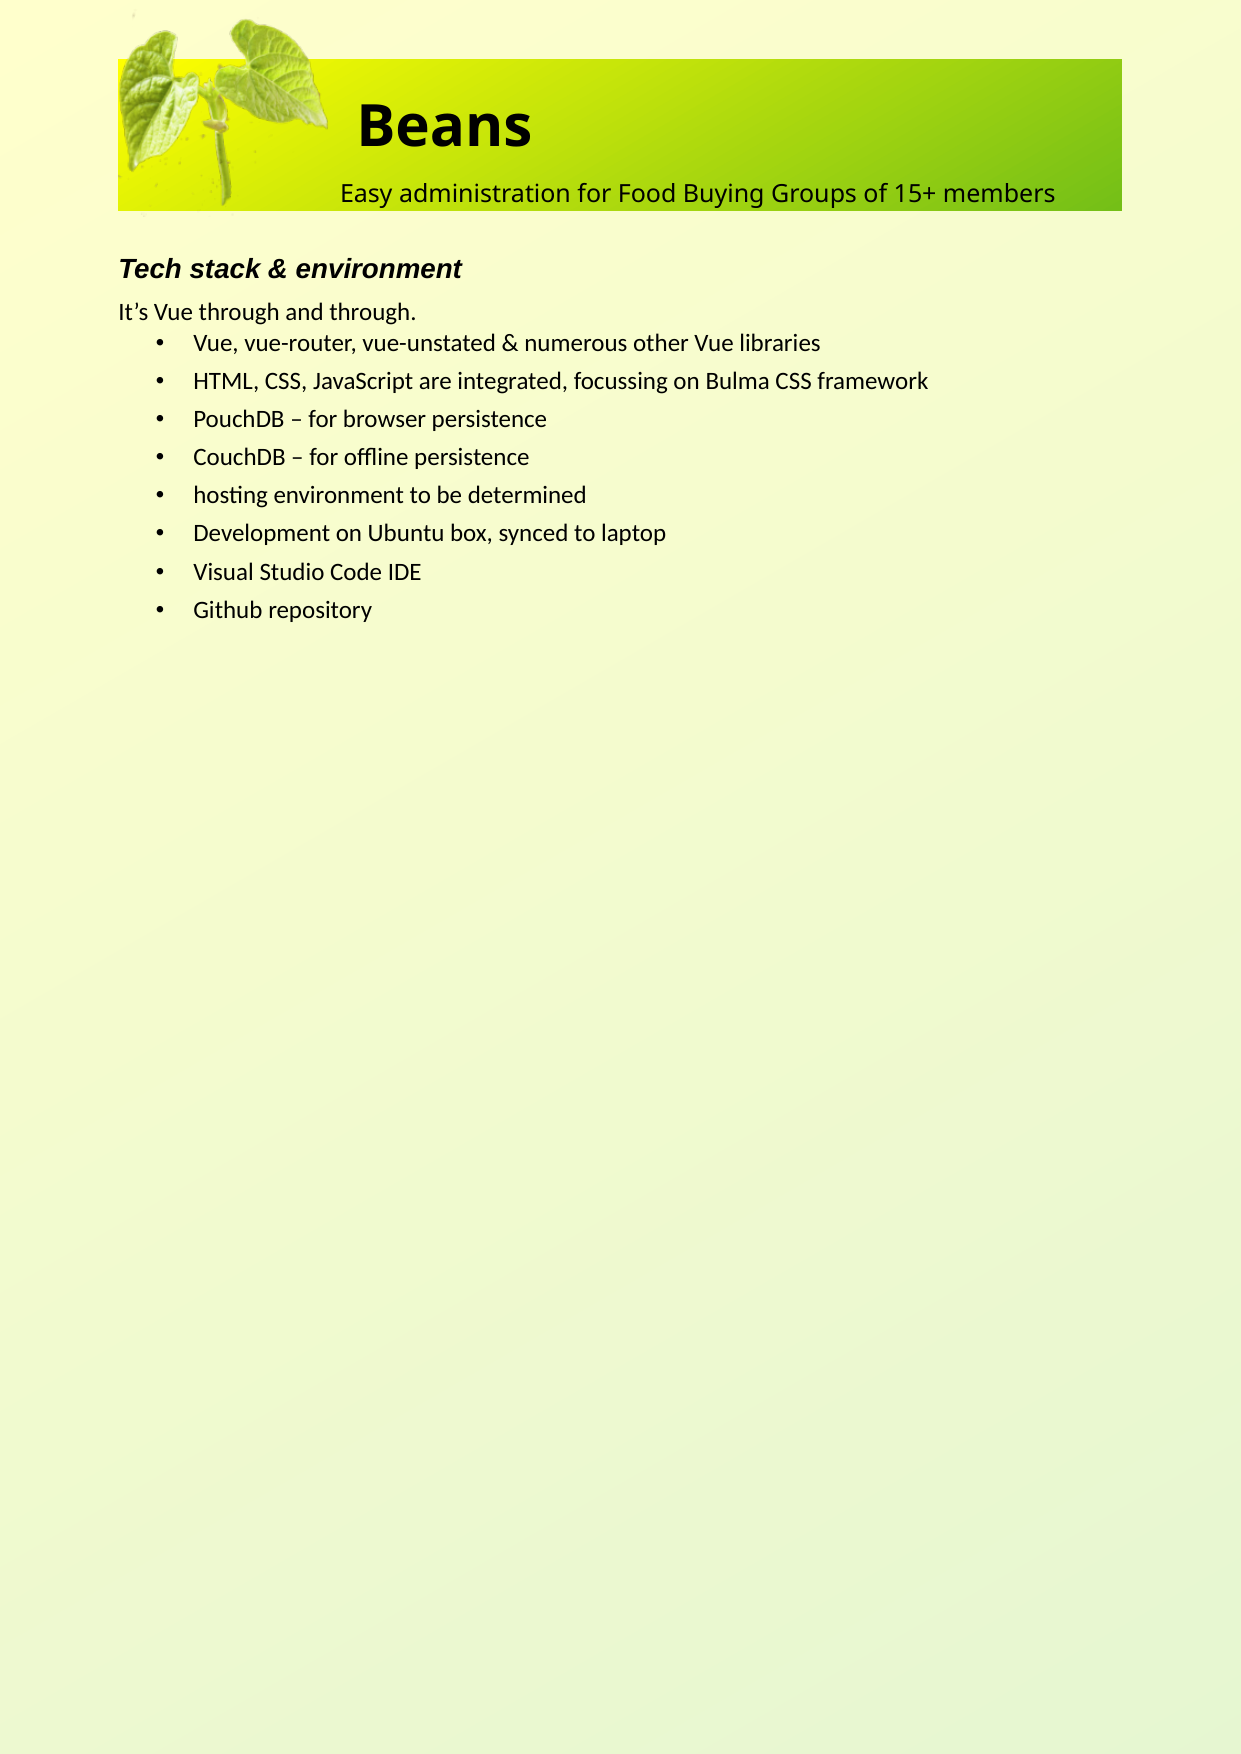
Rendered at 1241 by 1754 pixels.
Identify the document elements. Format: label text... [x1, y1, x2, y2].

list HTML, CSS, JavaScript are integrated, focussing on Bulma CSS framework [156, 365, 1122, 396]
list PouchDB – for browser persistence [156, 403, 1122, 434]
list Github repository [156, 594, 1122, 624]
list Development on Ubuntu box, synced to laptop [156, 518, 1122, 548]
subtitle Tech stack & environment [118, 252, 1122, 284]
text It’s Vue through and through. [118, 296, 1122, 327]
list Visual Studio Code IDE [156, 556, 1122, 586]
list Vue, vue-router, vue-unstated & numerous other Vue libraries [156, 327, 1122, 357]
list hosting environment to be determined [156, 479, 1122, 510]
list CouchDB – for offline persistence [156, 441, 1122, 472]
